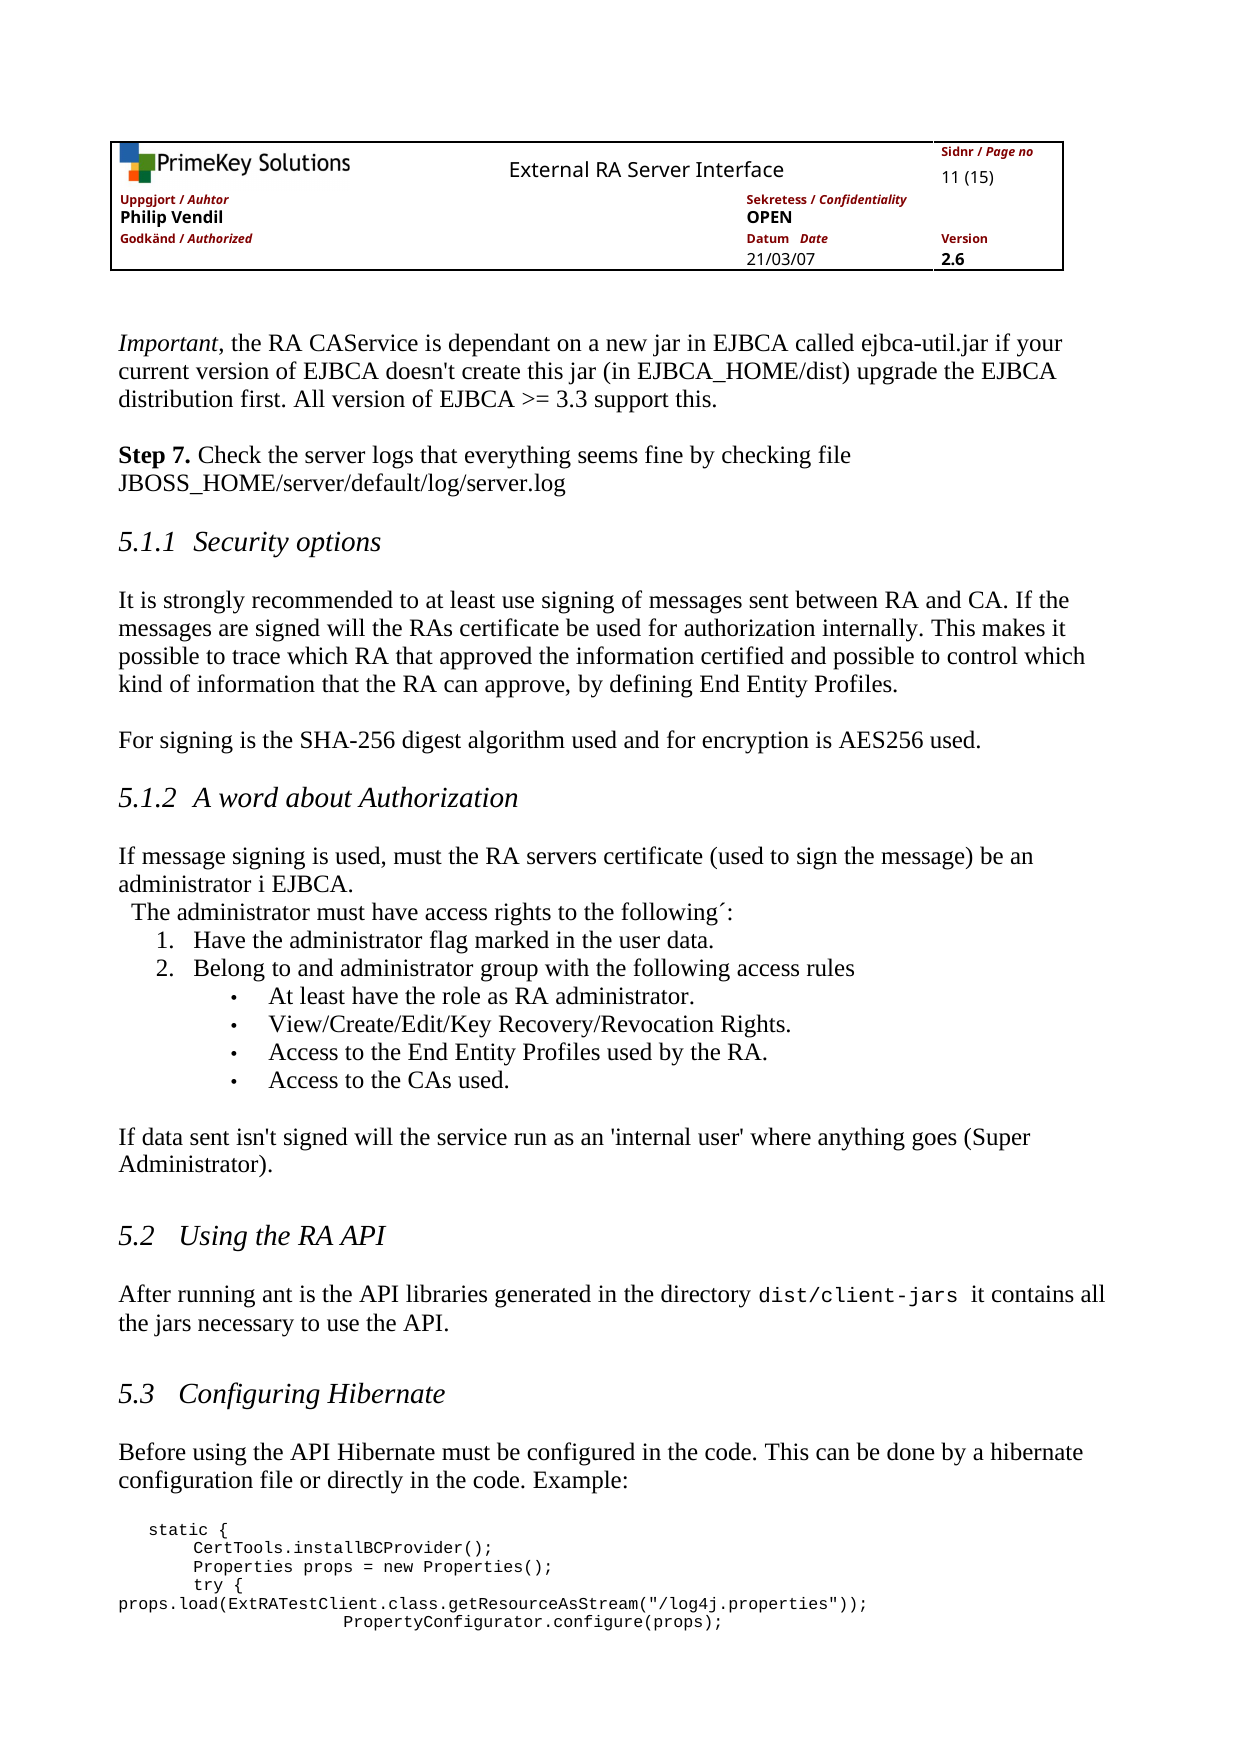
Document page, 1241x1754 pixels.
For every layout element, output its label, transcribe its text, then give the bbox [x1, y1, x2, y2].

text The administrator must have access rights to the following´: [118, 898, 1122, 926]
text Important, the RA CAService is dependant on a new jar in EJBCA called ejbca-util.jar if your current version of EJBCA doesn't create this jar (in EJBCA_HOME/dist) upgrade the EJBCA distribution first. All version of EJBCA >= 3.3 support this. [118, 329, 1122, 413]
text Step 7. Check the server logs that everything seems fine by checking file JBOSS_HOME/server/default/log/server.log [118, 441, 1122, 497]
list Access to the End Entity Profiles used by the RA. [231, 1038, 1122, 1066]
text If message signing is used, must the RA servers certificate (used to sign the message) be an administrator i EJBCA. [118, 842, 1122, 898]
text After running ant is the API libraries generated in the directory dist/client-jars it contains all the jars necessary to use the API. [118, 1279, 1122, 1336]
text CertTools.installBCProvider(); [118, 1540, 1122, 1559]
text static { [118, 1522, 1122, 1540]
list Belong to and administrator group with the following access rules [156, 954, 1122, 982]
list At least have the role as RA administrator. [231, 982, 1122, 1010]
text Properties props = new Properties(); [118, 1559, 1122, 1577]
text try { [118, 1577, 1122, 1596]
list Access to the CAs used. [231, 1066, 1122, 1094]
text PropertyConfigurator.configure(props); [118, 1614, 1122, 1633]
subtitle Using the RA API [118, 1219, 1122, 1251]
subtitle Security options [118, 525, 1122, 557]
subtitle Configuring Hibernate [118, 1377, 1122, 1409]
text If data sent isn't signed will the service run as an 'internal user' where anything goes (Super Administrator). [118, 1122, 1122, 1178]
text props.load(ExtRATestClient.class.getResourceAsStream("/log4j.properties")); [118, 1596, 1122, 1614]
list Have the administrator flag marked in the user data. [156, 926, 1122, 954]
text For signing is the SHA-256 digest algorithm used and for encryption is AES256 used. [118, 726, 1122, 754]
subtitle A word about Authorization [118, 782, 1122, 814]
text It is strongly recommended to at least use signing of messages sent between RA and CA. If the messages are signed will the RAs certificate be used for authorization internally. This makes it possible to trace which RA that approved the information certified and possible to control which kind of information that the RA can approve, by defining End Entity Profiles. [118, 586, 1122, 698]
text Before using the API Hibernate must be configured in the code. This can be done by a hibernate configuration file or directly in the code. Example: [118, 1437, 1122, 1493]
list View/Create/Edit/Key Recovery/Revocation Rights. [231, 1010, 1122, 1038]
